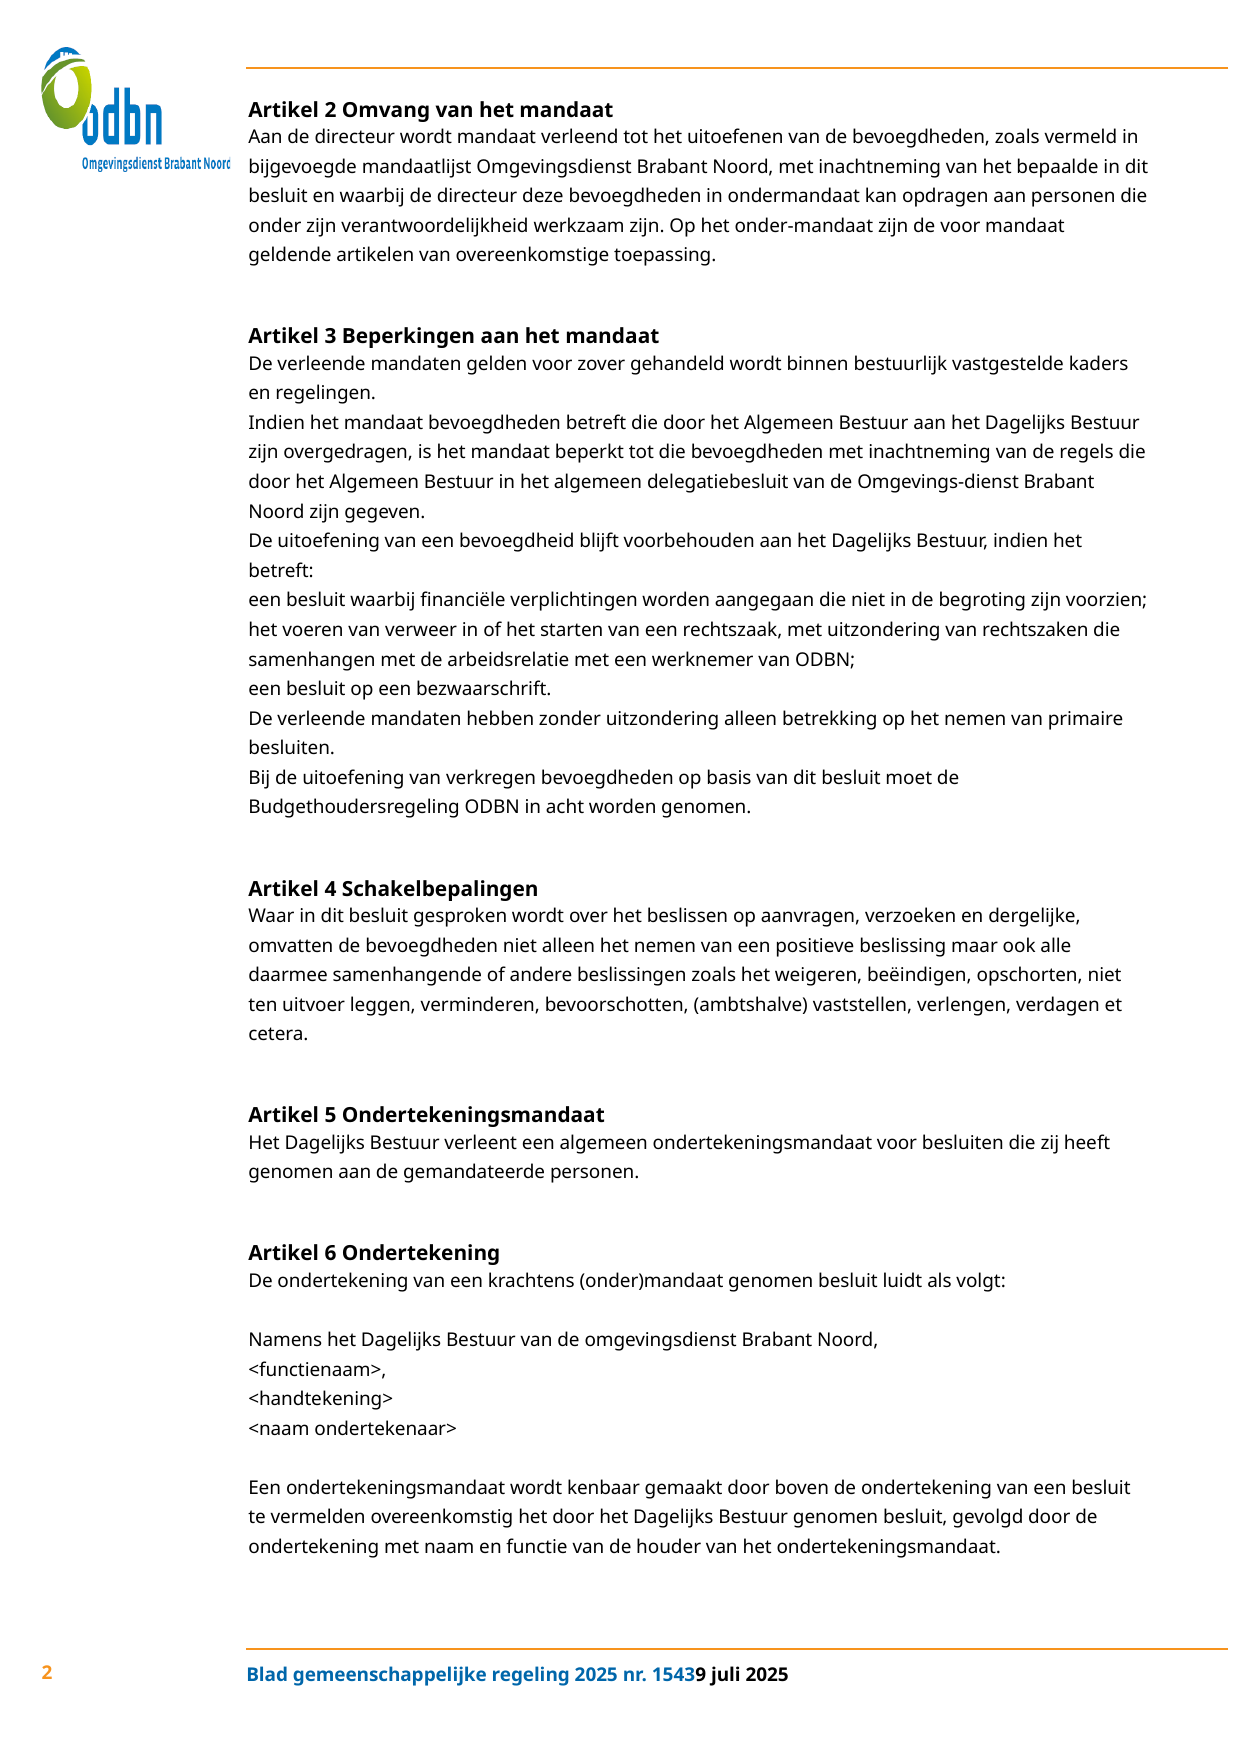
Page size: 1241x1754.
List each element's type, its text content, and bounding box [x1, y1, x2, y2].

text Een ondertekeningsmandaat wordt kenbaar gemaakt door boven de ondertekening van een besluit te vermelden overeenkomstig het door het Dagelijks Bestuur genomen besluit, gevolgd door de ondertekening met naam en functie van de houder van het ondertekeningsmandaat. [248, 1474, 1152, 1559]
text Bij de uitoefening van verkregen bevoegdheden op basis van dit besluit moet de Budgethoudersregeling ODBN in acht worden genomen. [248, 764, 1152, 819]
text De uitoefening van een bevoegdheid blijft voorbehouden aan het Dagelijks Bestuur, indien het betreft: [248, 527, 1152, 583]
text De ondertekening van een krachtens (onder)mandaat genomen besluit luidt als volgt: [248, 1267, 1152, 1293]
text Artikel 4 Schakelbepalingen [248, 874, 1152, 902]
text <naam ondertekenaar> [248, 1415, 1152, 1441]
text Artikel 3 Beperkingen aan het mandaat [248, 322, 1152, 350]
text Artikel 6 Ondertekening [248, 1238, 1152, 1267]
text De verleende mandaten hebben zonder uitzondering alleen betrekking op het nemen van primaire besluiten. [248, 705, 1152, 760]
text De verleende mandaten gelden voor zover gehandeld wordt binnen bestuurlijk vastgestelde kaders en regelingen. [248, 350, 1152, 405]
text <handtekening> [248, 1385, 1152, 1411]
text een besluit op een bezwaarschrift. [248, 675, 1152, 701]
text Artikel 5 Ondertekeningsmandaat [248, 1101, 1152, 1129]
picture [41, 47, 231, 172]
text Namens het Dagelijks Bestuur van de omgevingsdienst Brabant Noord, [248, 1326, 1152, 1352]
text Waar in dit besluit gesproken wordt over het beslissen op aanvragen, verzoeken en dergelijke, omvatten de bevoegdheden niet alleen het nemen van een positieve beslissing maar ook alle daarmee samenhangende of andere beslissingen zoals het weigeren, beëindigen, opschorten, niet ten uitvoer leggen, verminderen, bevoorschotten, (ambtshalve) vaststellen, verlengen, verdagen et cetera. [248, 902, 1152, 1046]
text Aan de directeur wordt mandaat verleend tot het uitoefenen van de bevoegdheden, zoals vermeld in bijgevoegde mandaatlijst Omgevingsdienst Brabant Noord, met inachtneming van het bepaalde in dit besluit en waarbij de directeur deze bevoegdheden in ondermandaat kan opdragen aan personen die onder zijn verantwoordelijkheid werkzaam zijn. Op het onder-mandaat zijn de voor mandaat geldende artikelen van overeenkomstige toepassing. [248, 123, 1152, 267]
text Artikel 2 Omvang van het mandaat [248, 95, 1152, 123]
text een besluit waarbij financiële verplichtingen worden aangegaan die niet in de begroting zijn voorzien; [248, 587, 1152, 612]
text het voeren van verweer in of het starten van een rechtszaak, met uitzondering van rechtszaken die samenhangen met de arbeidsrelatie met een werknemer van ODBN; [248, 616, 1152, 672]
text <functienaam>, [248, 1356, 1152, 1381]
text Het Dagelijks Bestuur verleent een algemeen ondertekeningsmandaat voor besluiten die zij heeft genomen aan de gemandateerde personen. [248, 1129, 1152, 1184]
text Indien het mandaat bevoegdheden betreft die door het Algemeen Bestuur aan het Dagelijks Bestuur zijn overgedragen, is het mandaat beperkt tot die bevoegdheden met inachtneming van de regels die door het Algemeen Bestuur in het algemeen delegatiebesluit van de Omgevings-dienst Brabant Noord zijn gegeven. [248, 409, 1152, 524]
